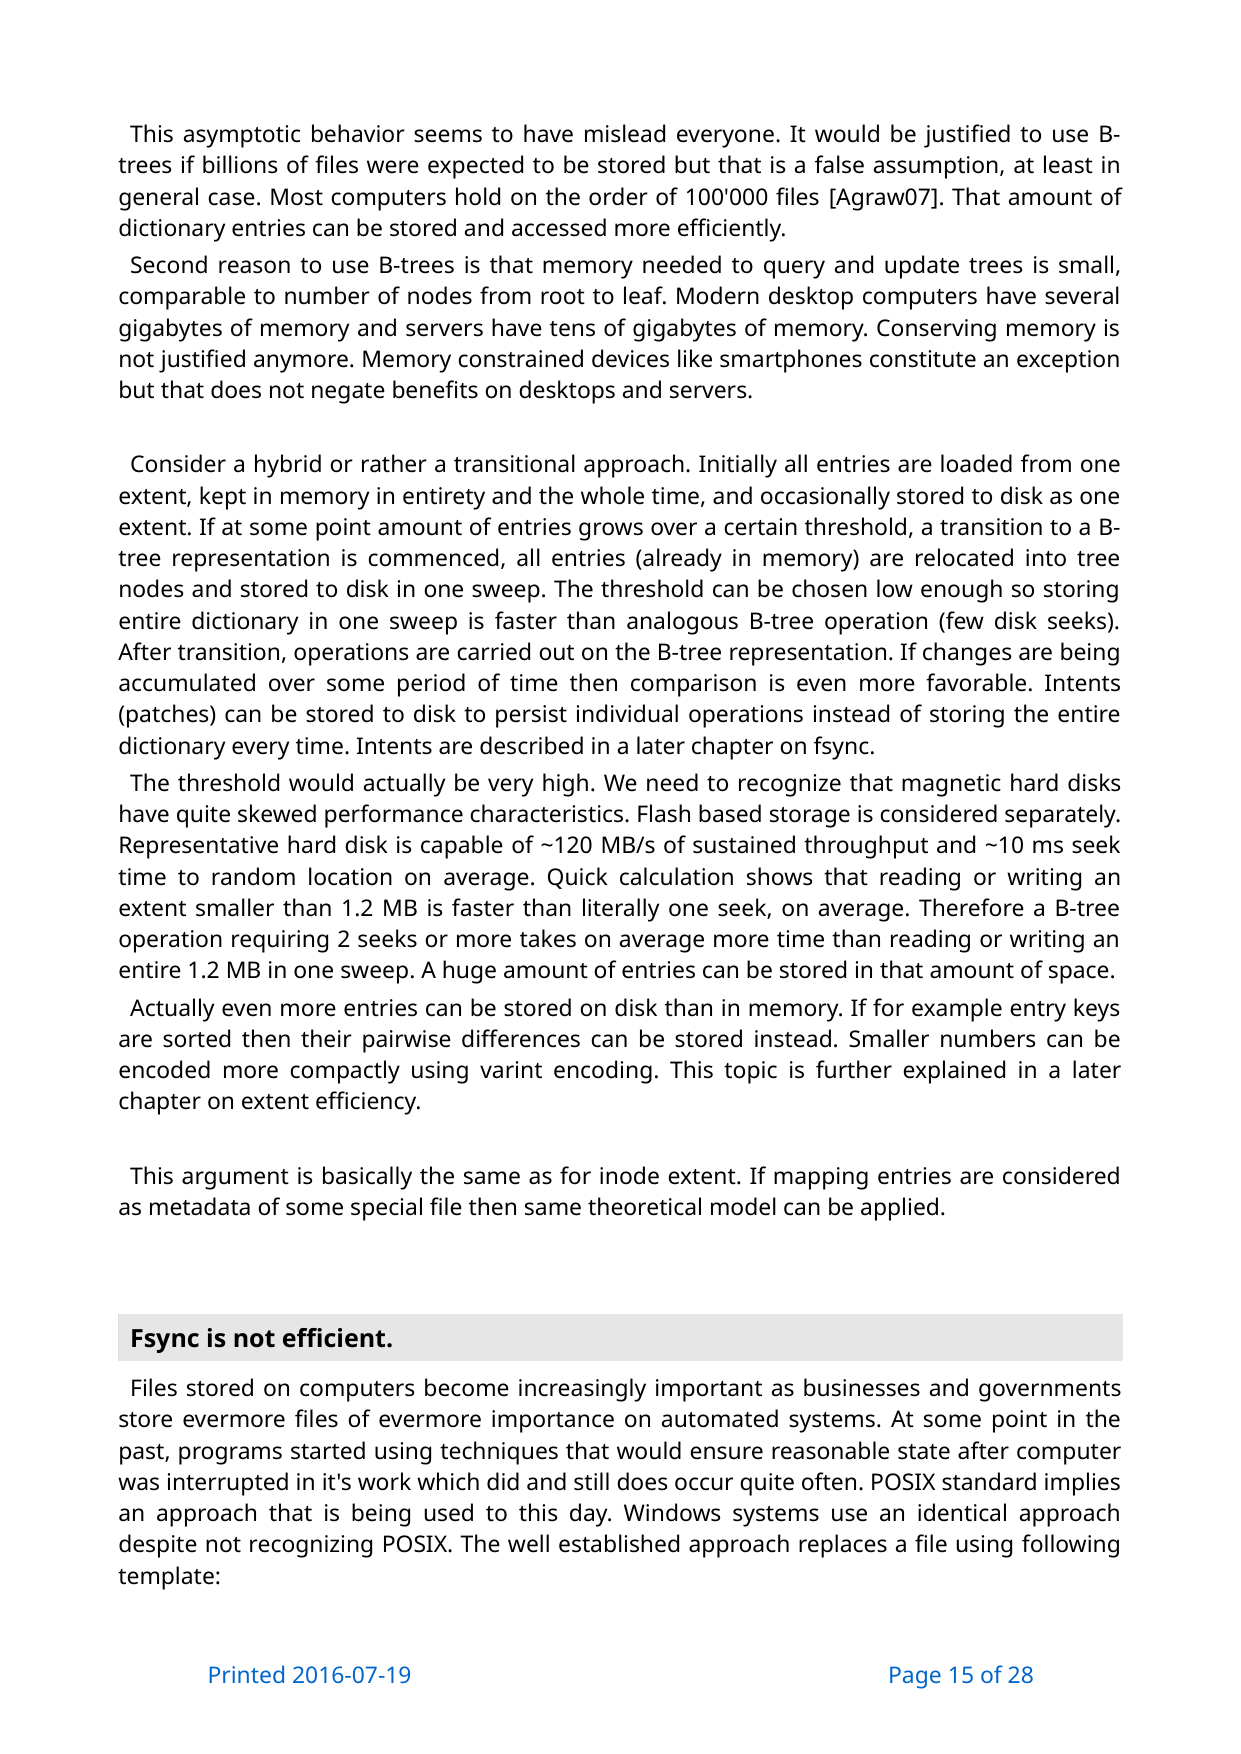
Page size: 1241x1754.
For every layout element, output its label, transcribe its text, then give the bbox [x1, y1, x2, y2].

text This asymptotic behavior seems to have mislead everyone. It would be justified to use B-trees if billions of files were expected to be stored but that is a false assumption, at least in general case. Most computers hold on the order of 100'000 files [Agraw07]. That amount of dictionary entries can be stored and accessed more efficiently. [118, 118, 1122, 243]
subtitle Fsync is not efficient. [119, 1315, 1122, 1360]
text Actually even more entries can be stored on disk than in memory. If for example entry keys are sorted then their pairwise differences can be stored instead. Smaller numbers can be encoded more compactly using varint encoding. This topic is further explained in a later chapter on extent efficiency. [118, 992, 1122, 1117]
text The threshold would actually be very high. We need to recognize that magnetic hard disks have quite skewed performance characteristics. Flash based storage is considered separately. Representative hard disk is capable of ~120 MB/s of sustained throughput and ~10 ms seek time to random location on average. Quick calculation shows that reading or writing an extent smaller than 1.2 MB is faster than literally one seek, on average. Therefore a B-tree operation requiring 2 seeks or more takes on average more time than reading or writing an entire 1.2 MB in one sweep. A huge amount of entries can be stored in that amount of space. [118, 767, 1122, 986]
text Consider a hybrid or rather a transitional approach. Initially all entries are loaded from one extent, kept in memory in entirety and the whole time, and occasionally stored to disk as one extent. If at some point amount of entries grows over a certain threshold, a transition to a B-tree representation is commenced, all entries (already in memory) are relocated into tree nodes and stored to disk in one sweep. The threshold can be chosen low enough so storing entire dictionary in one sweep is faster than analogous B-tree operation (few disk seeks). After transition, operations are carried out on the B-tree representation. If changes are being accumulated over some period of time then comparison is even more favorable. Intents (patches) can be stored to disk to persist individual operations instead of storing the entire dictionary every time. Intents are described in a later chapter on fsync. [118, 448, 1122, 761]
text Second reason to use B-trees is that memory needed to query and update trees is small, comparable to number of nodes from root to leaf. Modern desktop computers have several gigabytes of memory and servers have tens of gigabytes of memory. Conserving memory is not justified anymore. Memory constrained devices like smartphones constitute an exception but that does not negate benefits on desktops and servers. [118, 249, 1122, 405]
text This argument is basically the same as for inode extent. If mapping entries are considered as metadata of some special file then same theoretical model can be applied. [118, 1160, 1122, 1222]
text Files stored on computers become increasingly important as businesses and governments store evermore files of evermore importance on automated systems. At some point in the past, programs started using techniques that would ensure reasonable state after computer was interrupted in it's work which did and still does occur quite often. POSIX standard implies an approach that is being used to this day. Windows systems use an identical approach despite not recognizing POSIX. The well established approach replaces a file using following template: [118, 1372, 1122, 1591]
